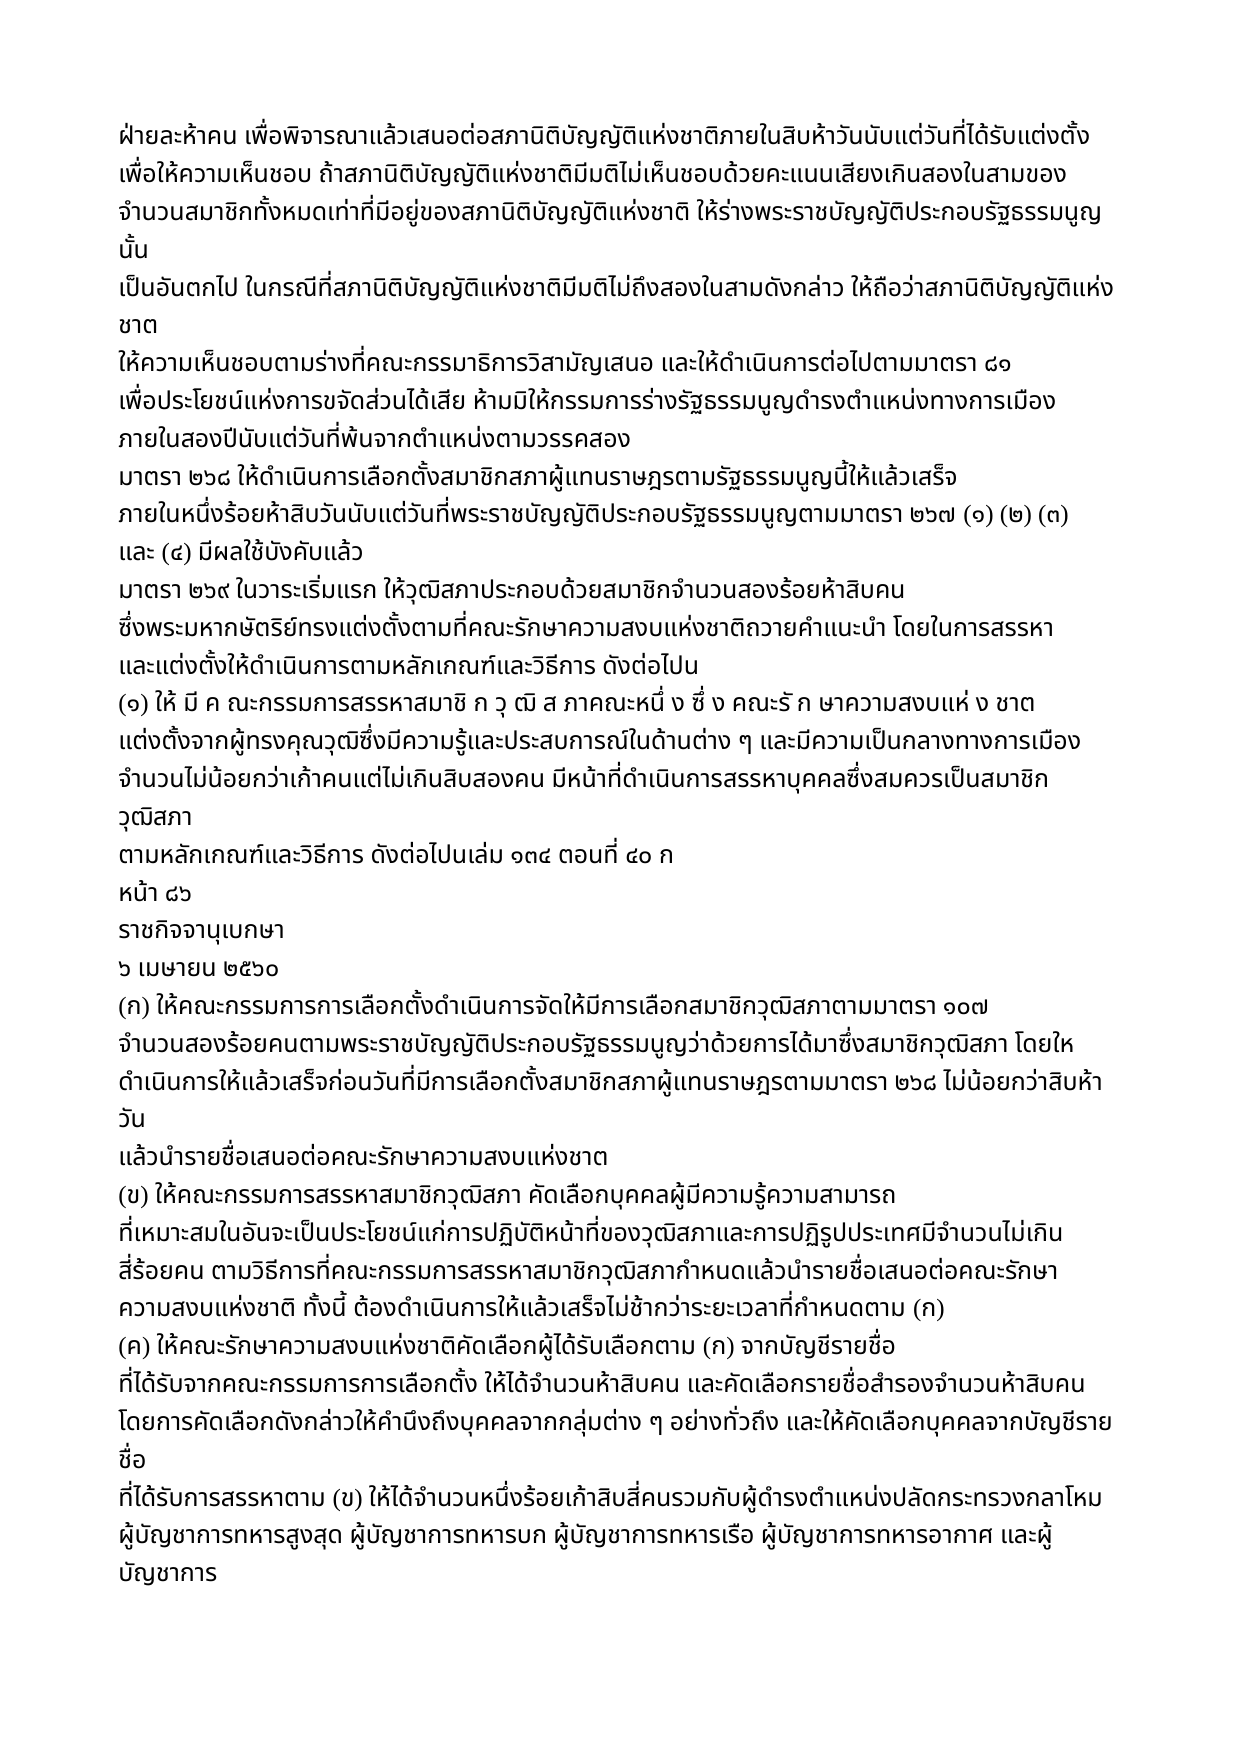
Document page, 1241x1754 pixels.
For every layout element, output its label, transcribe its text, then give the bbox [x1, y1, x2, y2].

text ที่ได้รับการสรรหาตาม (ข) ให้ได้จํานวนหนึ่งร้อยเก้าสิบสี่คนรวมกับผู้ดํารงตําแหน่งปลัดกระทรวงกลาโหม [118, 1479, 1122, 1517]
text จํานวนสองร้อยคนตามพระราชบัญญัติประกอบรัฐธรรมนูญว่าด้วยการได้มาซึ่งสมาชิกวุฒิสภา โดยให [118, 1026, 1122, 1063]
text และแต่งตั้งให้ดําเนินการตามหลักเกณฑ์และวิธีการ ดังต่อไปน [118, 647, 1122, 685]
text เป็นอันตกไป ในกรณีที่สภานิติบัญญัติแห่งชาติมีมติไม่ถึงสองในสามดังกล่าว ให้ถือว่าสภานิติบัญญัติแห่งชาต [118, 269, 1122, 345]
text ความสงบแห่งชาติ ทั้งนี้ ต้องดําเนินการให้แล้วเสร็จไม่ช้ากว่าระยะเวลาที่กําหนดตาม (ก) [118, 1290, 1122, 1328]
text แล้วนํารายชื่อเสนอต่อคณะรักษาความสงบแห่งชาต [118, 1139, 1122, 1177]
text (ข) ให้คณะกรรมการสรรหาสมาชิกวุฒิสภา คัดเลือกบุคคลผู้มีความรู้ความสามารถ [118, 1177, 1122, 1215]
text (ก) ให้คณะกรรมการการเลือกตั้งดําเนินการจัดให้มีการเลือกสมาชิกวุฒิสภาตามมาตรา ๑๐๗ [118, 988, 1122, 1026]
text (๑) ให้ มี ค ณะกรรมการสรรหาสมาชิ ก วุ ฒิ ส ภาคณะหนึ่ ง ซึ่ ง คณะรั ก ษาความสงบแห่ ง ชาต [118, 685, 1122, 723]
text ซึ่งพระมหากษัตริย์ทรงแต่งตั้งตามที่คณะรักษาความสงบแห่งชาติถวายคําแนะนํา โดยในการสรรหา [118, 610, 1122, 647]
text ที่เหมาะสมในอันจะเป็นประโยชน์แก่การปฏิบัติหน้าที่ของวุฒิสภาและการปฏิรูปประเทศมีจํานวนไม่เกิน [118, 1215, 1122, 1252]
text ราชกิจจานุเบกษา [118, 912, 1122, 950]
text เพื่อให้ความเห็นชอบ ถ้าสภานิติบัญญัติแห่งชาติมีมติไม่เห็นชอบด้วยคะแนนเสียงเกินสองในสามของ [118, 156, 1122, 194]
text ที่ได้รับจากคณะกรรมการการเลือกตั้ง ให้ได้จํานวนห้าสิบคน และคัดเลือกรายชื่อสํารองจํานวนห้าสิบคน [118, 1366, 1122, 1404]
text มาตรา ๒๖๘ ให้ดําเนินการเลือกตั้งสมาชิกสภาผู้แทนราษฎรตามรัฐธรรมนูญนี้ให้แล้วเสร็จ [118, 458, 1122, 496]
text และ (๔) มีผลใช้บังคับแล้ว [118, 534, 1122, 572]
text ฝ่ายละห้าคน เพื่อพิจารณาแล้วเสนอต่อสภานิติบัญญัติแห่งชาติภายในสิบห้าวันนับแต่วันที่ได้รับแต่งตั้ง [118, 118, 1122, 156]
text ตามหลักเกณฑ์และวิธีการ ดังต่อไปนเล่ม ๑๓๔ ตอนที่ ๔๐ ก [118, 837, 1122, 874]
text ภายในสองปีนับแต่วันที่พ้นจากตําแหน่งตามวรรคสอง [118, 421, 1122, 458]
text หน้า ๘๖ [118, 874, 1122, 912]
text แต่งตั้งจากผู้ทรงคุณวุฒิซึ่งมีความรู้และประสบการณ์ในด้านต่าง ๆ และมีความเป็นกลางทางการเมือง [118, 723, 1122, 761]
text มาตรา ๒๖๙ ในวาระเริ่มแรก ให้วุฒิสภาประกอบด้วยสมาชิกจํานวนสองร้อยห้าสิบคน [118, 572, 1122, 610]
text จํานวนไม่น้อยกว่าเก้าคนแต่ไม่เกินสิบสองคน มีหน้าที่ดําเนินการสรรหาบุคคลซึ่งสมควรเป็นสมาชิกวุฒิสภา [118, 761, 1122, 837]
text เพื่อประโยชน์แห่งการขจัดส่วนได้เสีย ห้ามมิให้กรรมการร่างรัฐธรรมนูญดํารงตําแหน่งทางการเมือง [118, 383, 1122, 421]
text ดําเนินการให้แล้วเสร็จก่อนวันที่มีการเลือกตั้งสมาชิกสภาผู้แทนราษฎรตามมาตรา ๒๖๘ ไม่น้อยกว่าสิบห้าวัน [118, 1063, 1122, 1139]
text ภายในหนึ่งร้อยห้าสิบวันนับแต่วันที่พระราชบัญญัติประกอบรัฐธรรมนูญตามมาตรา ๒๖๗ (๑) (๒) (๓) [118, 496, 1122, 534]
text โดยการคัดเลือกดังกล่าวให้คํานึงถึงบุคคลจากกลุ่มต่าง ๆ อย่างทั่วถึง และให้คัดเลือกบุคคลจากบัญชีรายชื่อ [118, 1404, 1122, 1479]
text สี่ร้อยคน ตามวิธีการที่คณะกรรมการสรรหาสมาชิกวุฒิสภากําหนดแล้วนํารายชื่อเสนอต่อคณะรักษา [118, 1252, 1122, 1290]
text ให้ความเห็นชอบตามร่างที่คณะกรรมาธิการวิสามัญเสนอ และให้ดําเนินการต่อไปตามมาตรา ๘๑ [118, 345, 1122, 383]
text จํานวนสมาชิกทั้งหมดเท่าที่มีอยู่ของสภานิติบัญญัติแห่งชาติ ให้ร่างพระราชบัญญัติประกอบรัฐธรรมนูญนั้น [118, 194, 1122, 269]
text ผู้บัญชาการทหารสูงสุด ผู้บัญชาการทหารบก ผู้บัญชาการทหารเรือ ผู้บัญชาการทหารอากาศ และผู้บัญชาการ [118, 1517, 1122, 1593]
text ๖ เมษายน ๒๕๖๐ [118, 950, 1122, 988]
text (ค) ให้คณะรักษาความสงบแห่งชาติคัดเลือกผู้ได้รับเลือกตาม (ก) จากบัญชีรายชื่อ [118, 1328, 1122, 1366]
